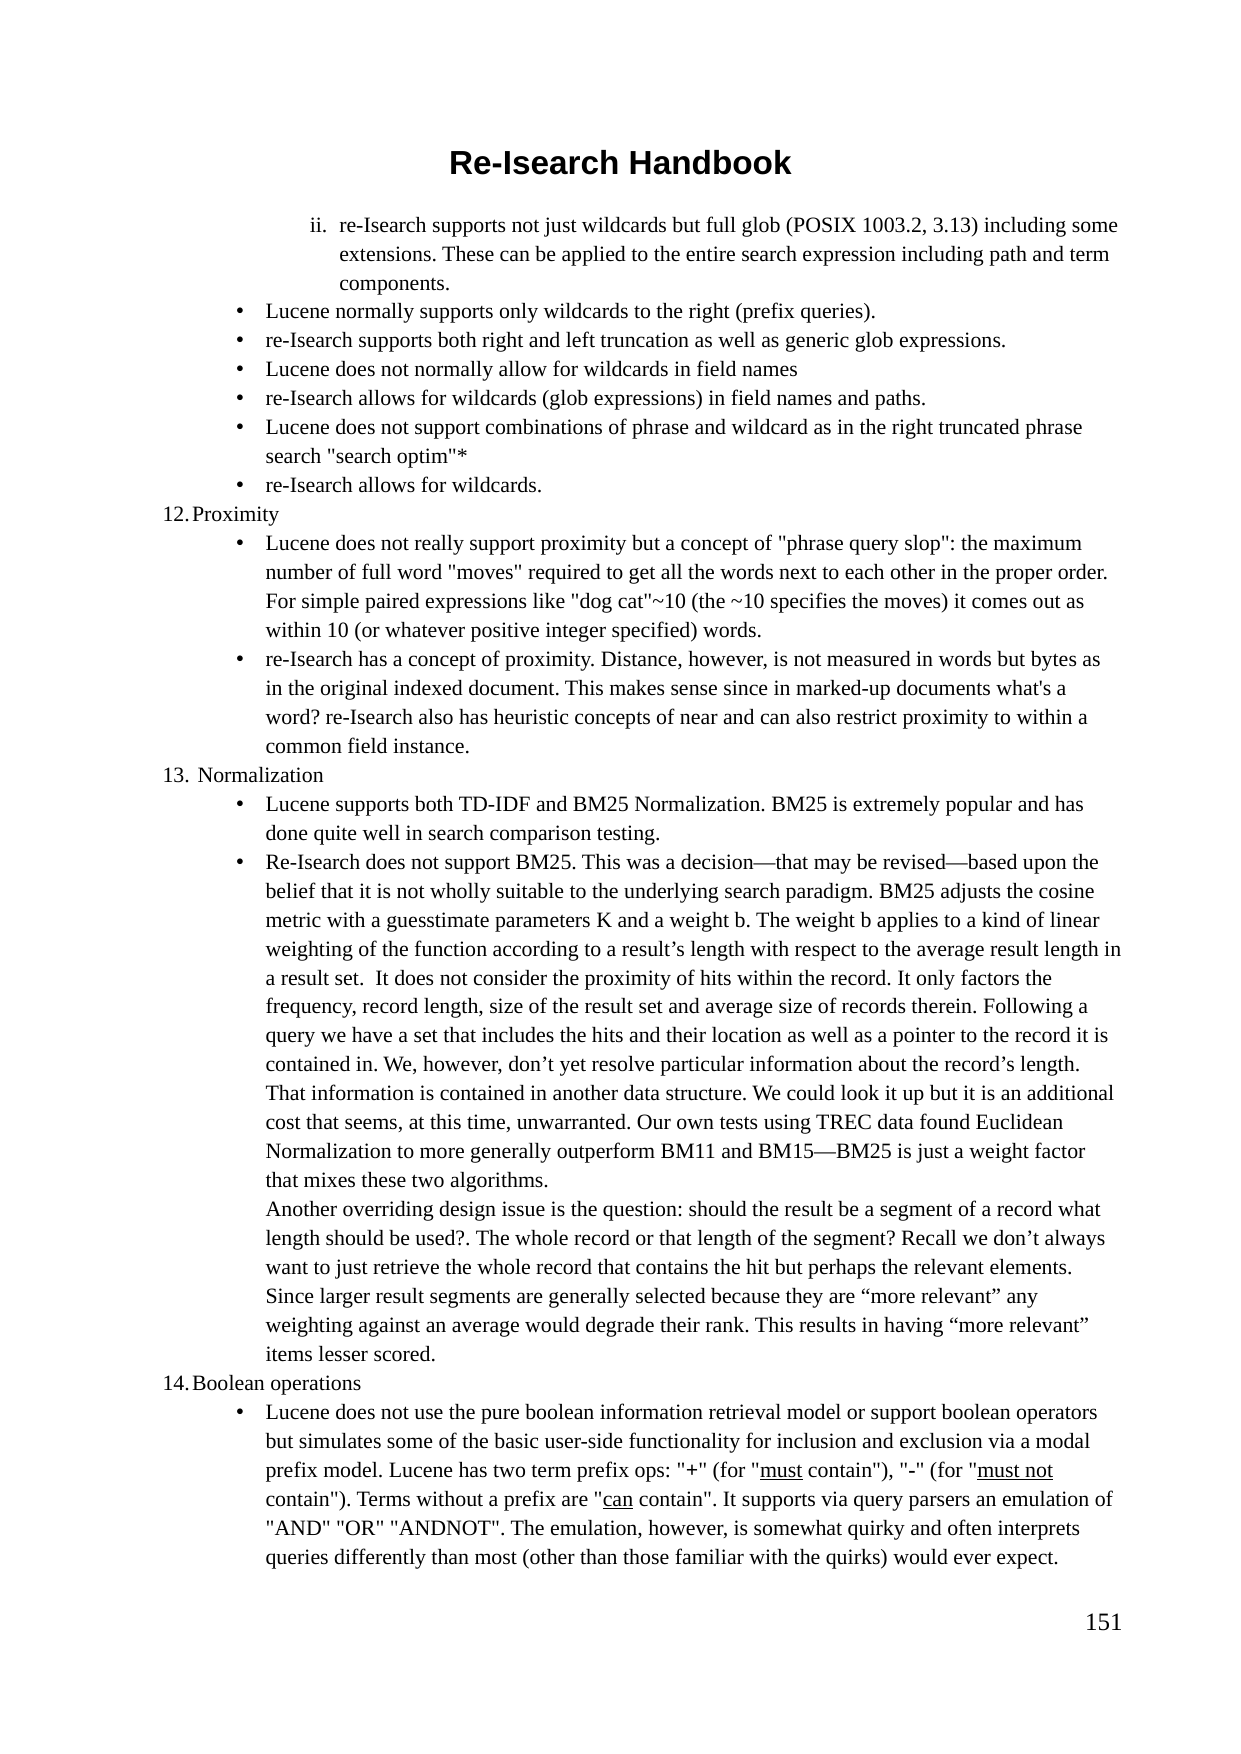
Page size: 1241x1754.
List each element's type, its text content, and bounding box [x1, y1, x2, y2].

list Normalization [162, 762, 1122, 787]
list Lucene does not normally allow for wildcards in field names [236, 356, 1122, 382]
list re-Isearch has a concept of proximity. Distance, however, is not measured in words but bytes as in the original indexed document. This makes sense since in marked-up documents what's a word? re-Isearch also has heuristic concepts of near and can also restrict proximity to within a common field instance. [236, 646, 1122, 758]
list Proximity [162, 501, 1122, 526]
list Lucene does not support combinations of phrase and wildcard as in the right truncated phrase search "search optim"* [236, 414, 1122, 468]
list Lucene supports both TD-IDF and BM25 Normalization. BM25 is extremely popular and has done quite well in search comparison testing. [236, 791, 1122, 845]
list re-Isearch allows for wildcards (glob expressions) in field names and paths. [236, 385, 1122, 411]
list Lucene normally supports only wildcards to the right (prefix queries). [236, 298, 1122, 324]
list Re-Isearch does not support BM25. This was a decision—that may be revised—based upon the belief that it is not wholly suitable to the underlying search paradigm. BM25 adjusts the cosine metric with a guesstimate parameters K and a weight b. The weight b applies to a kind of linear weighting of the function according to a result’s length with respect to the average result length in a result set. It does not consider the proximity of hits within the record. It only factors the frequency, record length, size of the result set and average size of records therein. Following a query we have a set that includes the hits and their location as well as a pointer to the record it is contained in. We, however, don’t yet resolve particular information about the record’s length. That information is contained in another data structure. We could look it up but it is an additional cost that seems, at this time, unwarranted. Our own tests using TREC data found Euclidean Normalization to more generally outperform BM11 and BM15—BM25 is just a weight factor that mixes these two algorithms. [236, 849, 1122, 1192]
list Boolean operations [162, 1370, 1122, 1395]
list Lucene does not use the pure boolean information retrieval model or support boolean operators but simulates some of the basic user-side functionality for inclusion and exclusion via a modal prefix model. Lucene has two term prefix ops: "+" (for "must contain"), "-" (for "must not contain"). Terms without a prefix are "can contain". It supports via query parsers an emulation of "AND" "OR" "ANDNOT". The emulation, however, is somewhat quirky and often interprets queries differently than most (other than those familiar with the quirks) would ever expect. [236, 1399, 1122, 1569]
list re-Isearch supports both right and left truncation as well as generic glob expressions. [236, 327, 1122, 353]
list re-Isearch supports not just wildcards but full glob (POSIX 1003.2, 3.13) including some extensions. These can be applied to the entire search expression including path and term components. [309, 212, 1122, 295]
list re-Isearch allows for wildcards. [236, 472, 1122, 497]
list Another overriding design issue is the question: should the result be a segment of a record what length should be used?. The whole record or that length of the segment? Recall we don’t always want to just retrieve the whole record that contains the hit but perhaps the relevant elements. Since larger result segments are generally selected because they are “more relevant” any weighting against an average would degrade their rank. This results in having “more relevant” items lesser scored. [236, 1196, 1122, 1366]
list Lucene does not really support proximity but a concept of "phrase query slop": the maximum number of full word "moves" required to get all the words next to each other in the proper order. For simple paired expressions like "dog cat"~10 (the ~10 specifies the moves) it comes out as within 10 (or whatever positive integer specified) words. [236, 530, 1122, 642]
